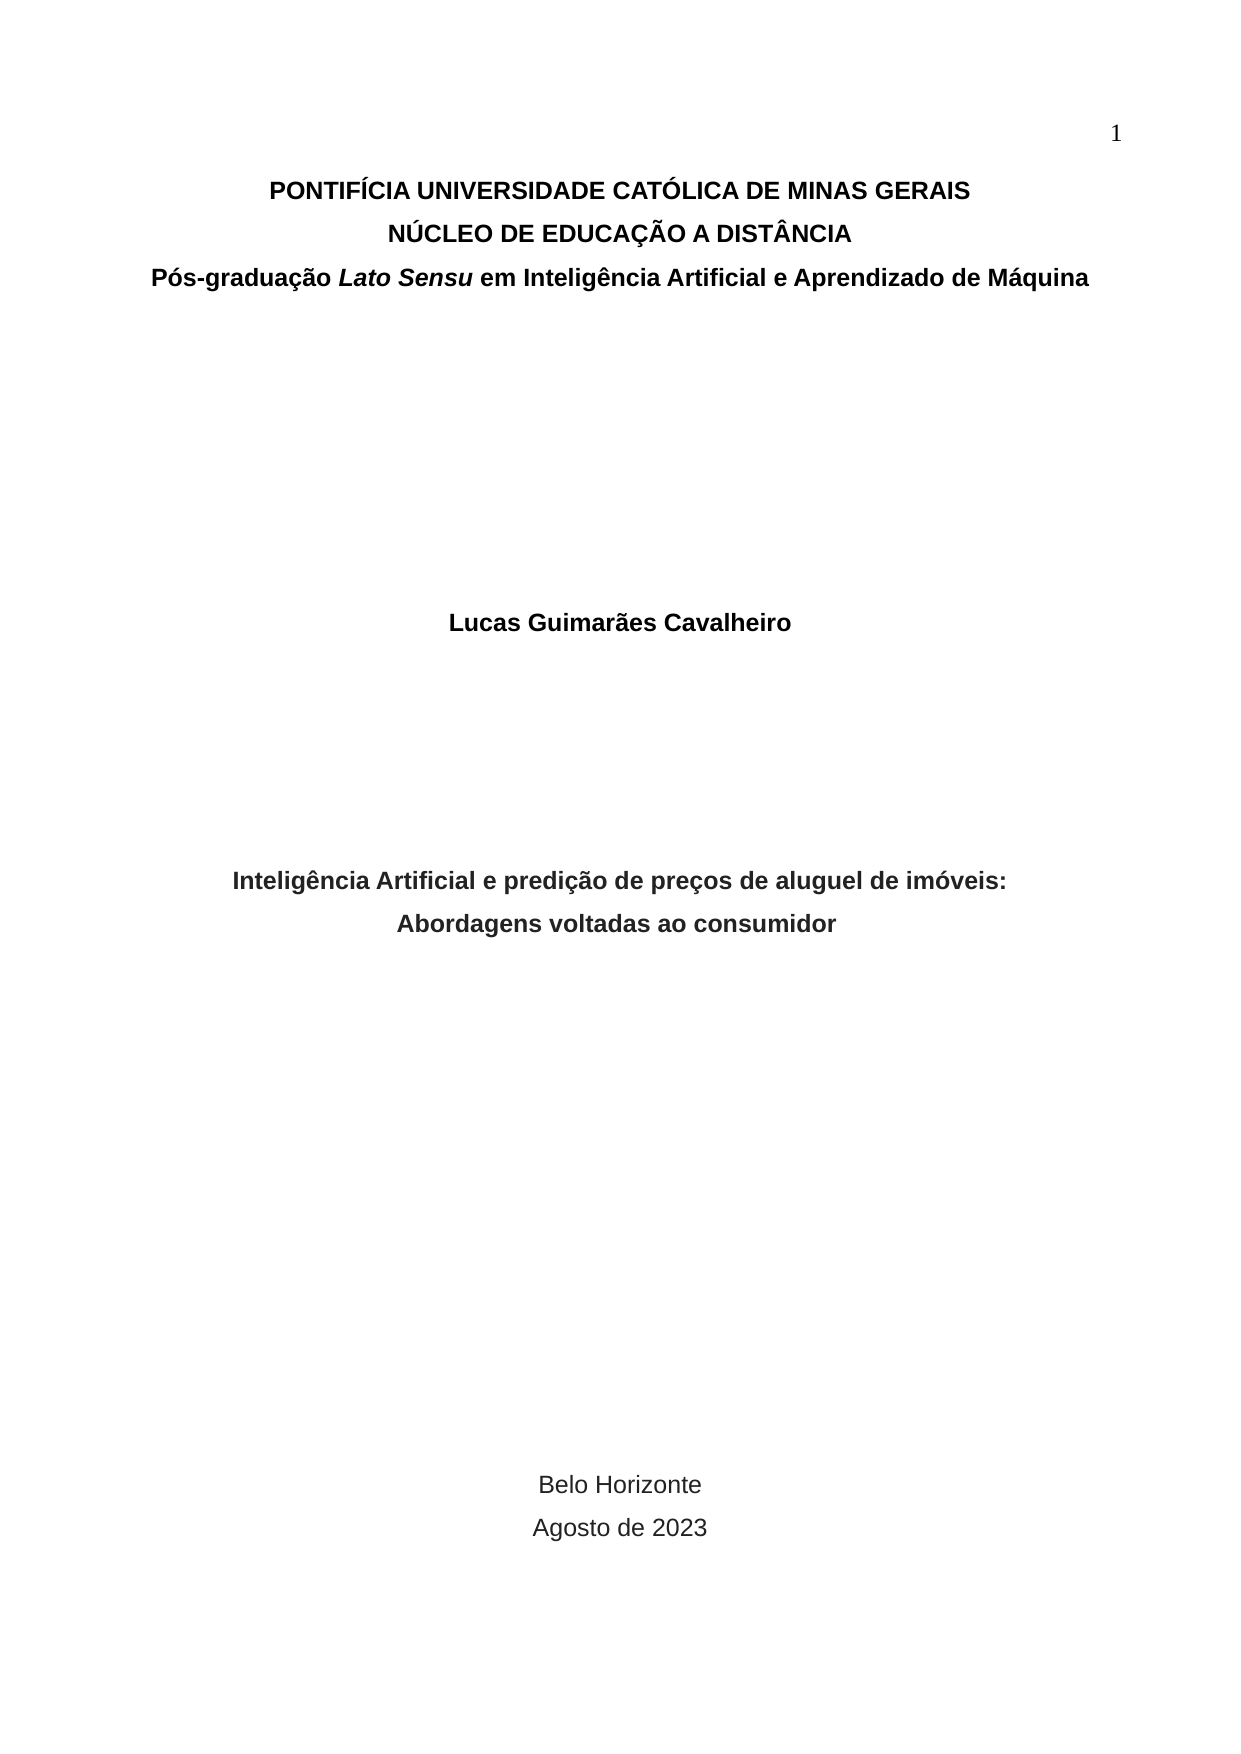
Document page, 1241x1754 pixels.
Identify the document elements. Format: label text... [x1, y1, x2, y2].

text PONTIFÍCIA UNIVERSIDADE CATÓLICA DE MINAS GERAIS NÚCLEO DE EDUCAÇÃO A DISTÂNCIA [118, 176, 1122, 248]
text Belo Horizonte [118, 1470, 1122, 1499]
text Inteligência Artificial e predição de preços de aluguel de imóveis: [118, 866, 1122, 895]
text Lucas Guimarães Cavalheiro [118, 608, 1122, 636]
text Abordagens voltadas ao consumidor [118, 909, 1122, 938]
text Agosto de 2023 [118, 1513, 1122, 1542]
text Pós-graduação Lato Sensu em Inteligência Artificial e Aprendizado de Máquina [118, 263, 1122, 291]
